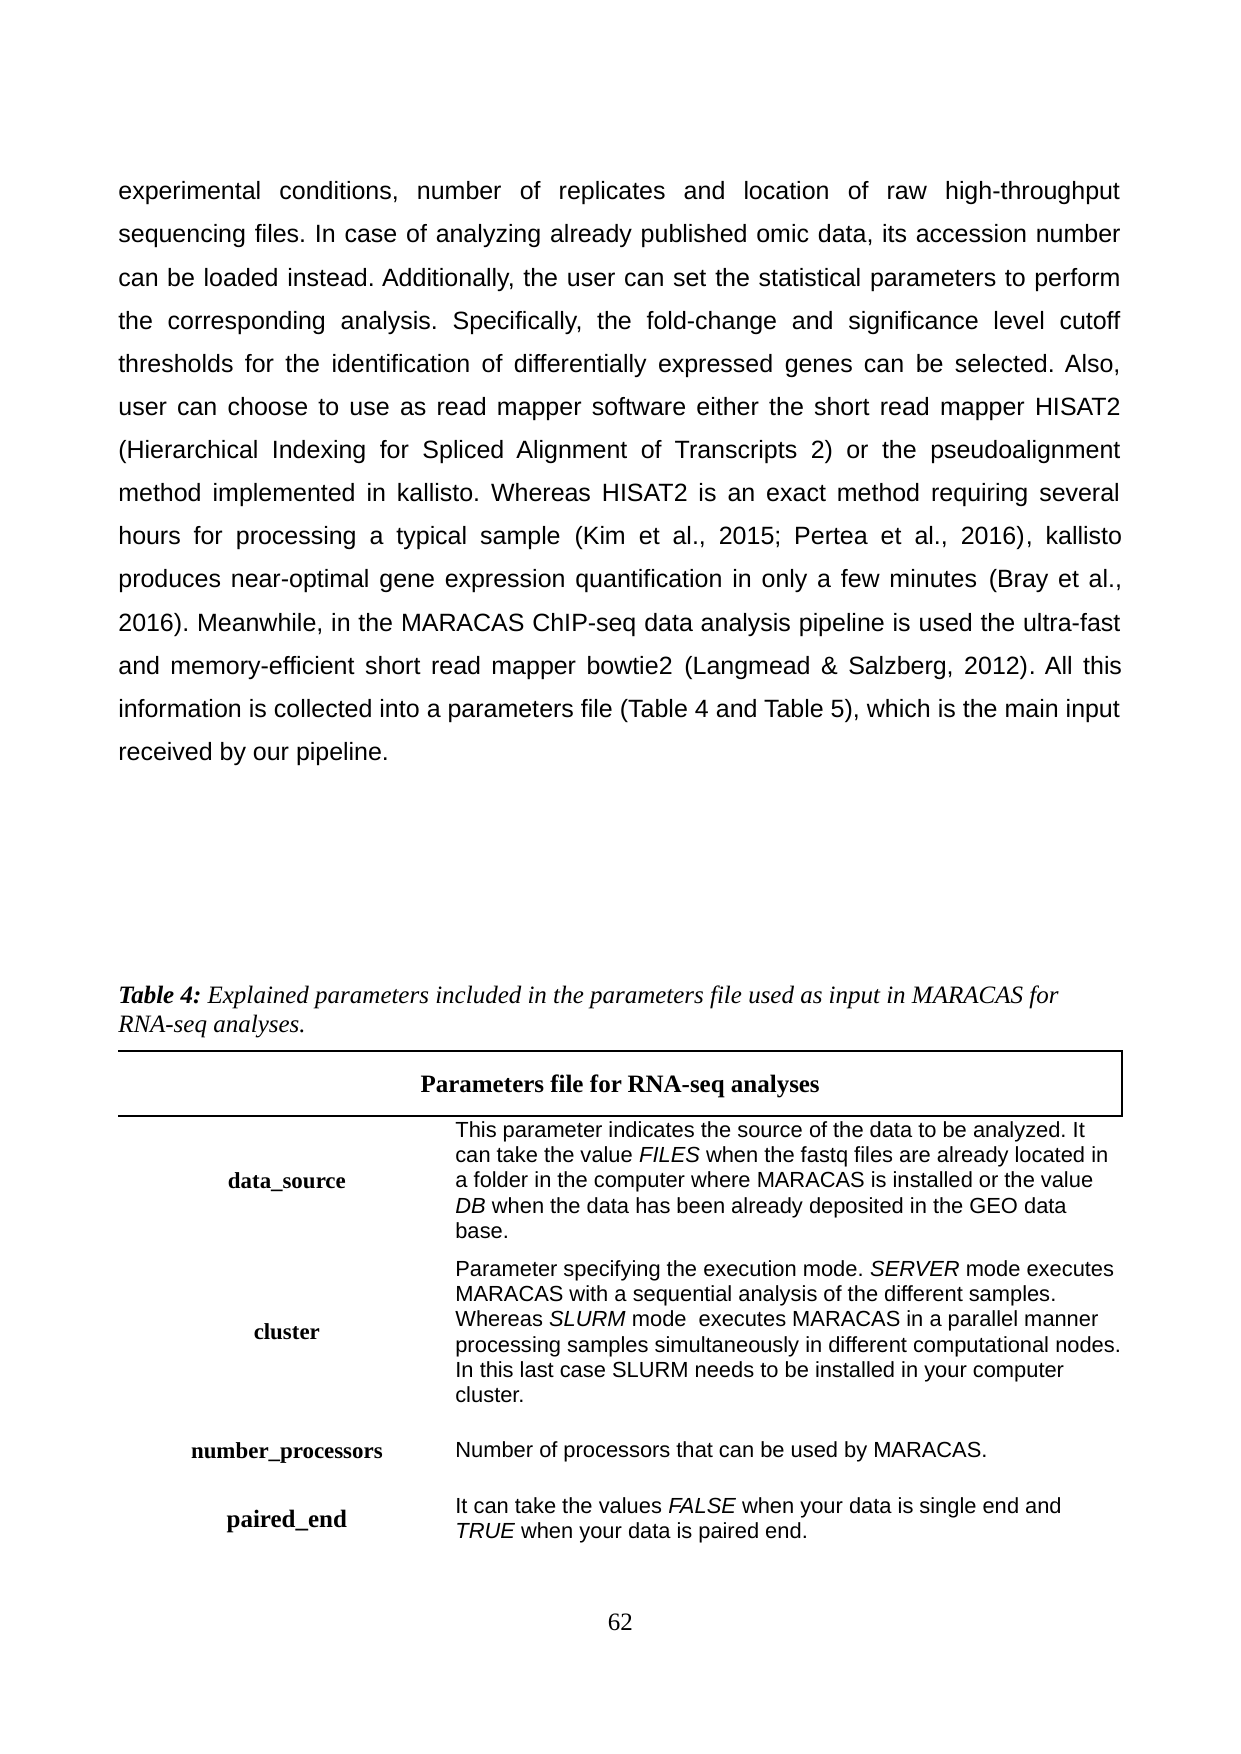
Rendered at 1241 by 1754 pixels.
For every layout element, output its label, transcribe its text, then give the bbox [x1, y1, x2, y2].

table_cell Parameter specifying the execution mode. SERVER mode executes MARACAS with a sequential analysis of the different samples. Whereas SLURM mode executes MARACAS in a parallel manner processing samples simultaneously in different computational nodes. In this last case SLURM needs to be installed in your computer cluster. [455, 1243, 1122, 1420]
table_cell cluster [118, 1243, 455, 1420]
table_cell paired_end [118, 1480, 455, 1557]
text experimental conditions, number of replicates and location of raw high-throughput sequencing files. In case of analyzing already published omic data, its accession number can be loaded instead. Additionally, the user can set the statistical parameters to perform the corresponding analysis. Specifically, the fold-change and significance level cutoff thresholds for the identification of differentially expressed genes can be selected. Also, user can choose to use as read mapper software either the short read mapper HISAT2 (Hierarchical Indexing for Spliced Alignment of Transcripts 2) or the pseudoalignment method implemented in kallisto. Whereas HISAT2 is an exact method requiring several hours for processing a typical sample (Kim et al., 2015; Pertea et al., 2016)⁠, kallisto produces near-optimal gene expression quantification in only a few minutes (Bray et al., 2016)⁠. Meanwhile, in the MARACAS ChIP-seq data analysis pipeline is used the ultra-fast and memory-efficient short read mapper bowtie2 (Langmead & Salzberg, 2012)⁠. All this information is collected into a parameters file (Table 4 and Table 5), which is the main input received by our pipeline. [118, 176, 1122, 766]
table_cell Number of processors that can be used by MARACAS. [455, 1420, 1122, 1480]
table_cell data_source [118, 1117, 455, 1243]
table_cell It can take the values FALSE when your data is single end and TRUE when your data is paired end. [455, 1480, 1122, 1557]
table_cell number_processors [118, 1420, 455, 1480]
text Table 4: Explained parameters included in the parameters file used as input in MARACAS for RNA-seq analyses. [118, 980, 1122, 1038]
table_header Parameters file for RNA-seq analyses [118, 1052, 1121, 1115]
table_cell This parameter indicates the source of the data to be analyzed. It can take the value FILES when the fastq files are already located in a folder in the computer where MARACAS is installed or the value DB when the data has been already deposited in the GEO data base. [455, 1117, 1122, 1243]
